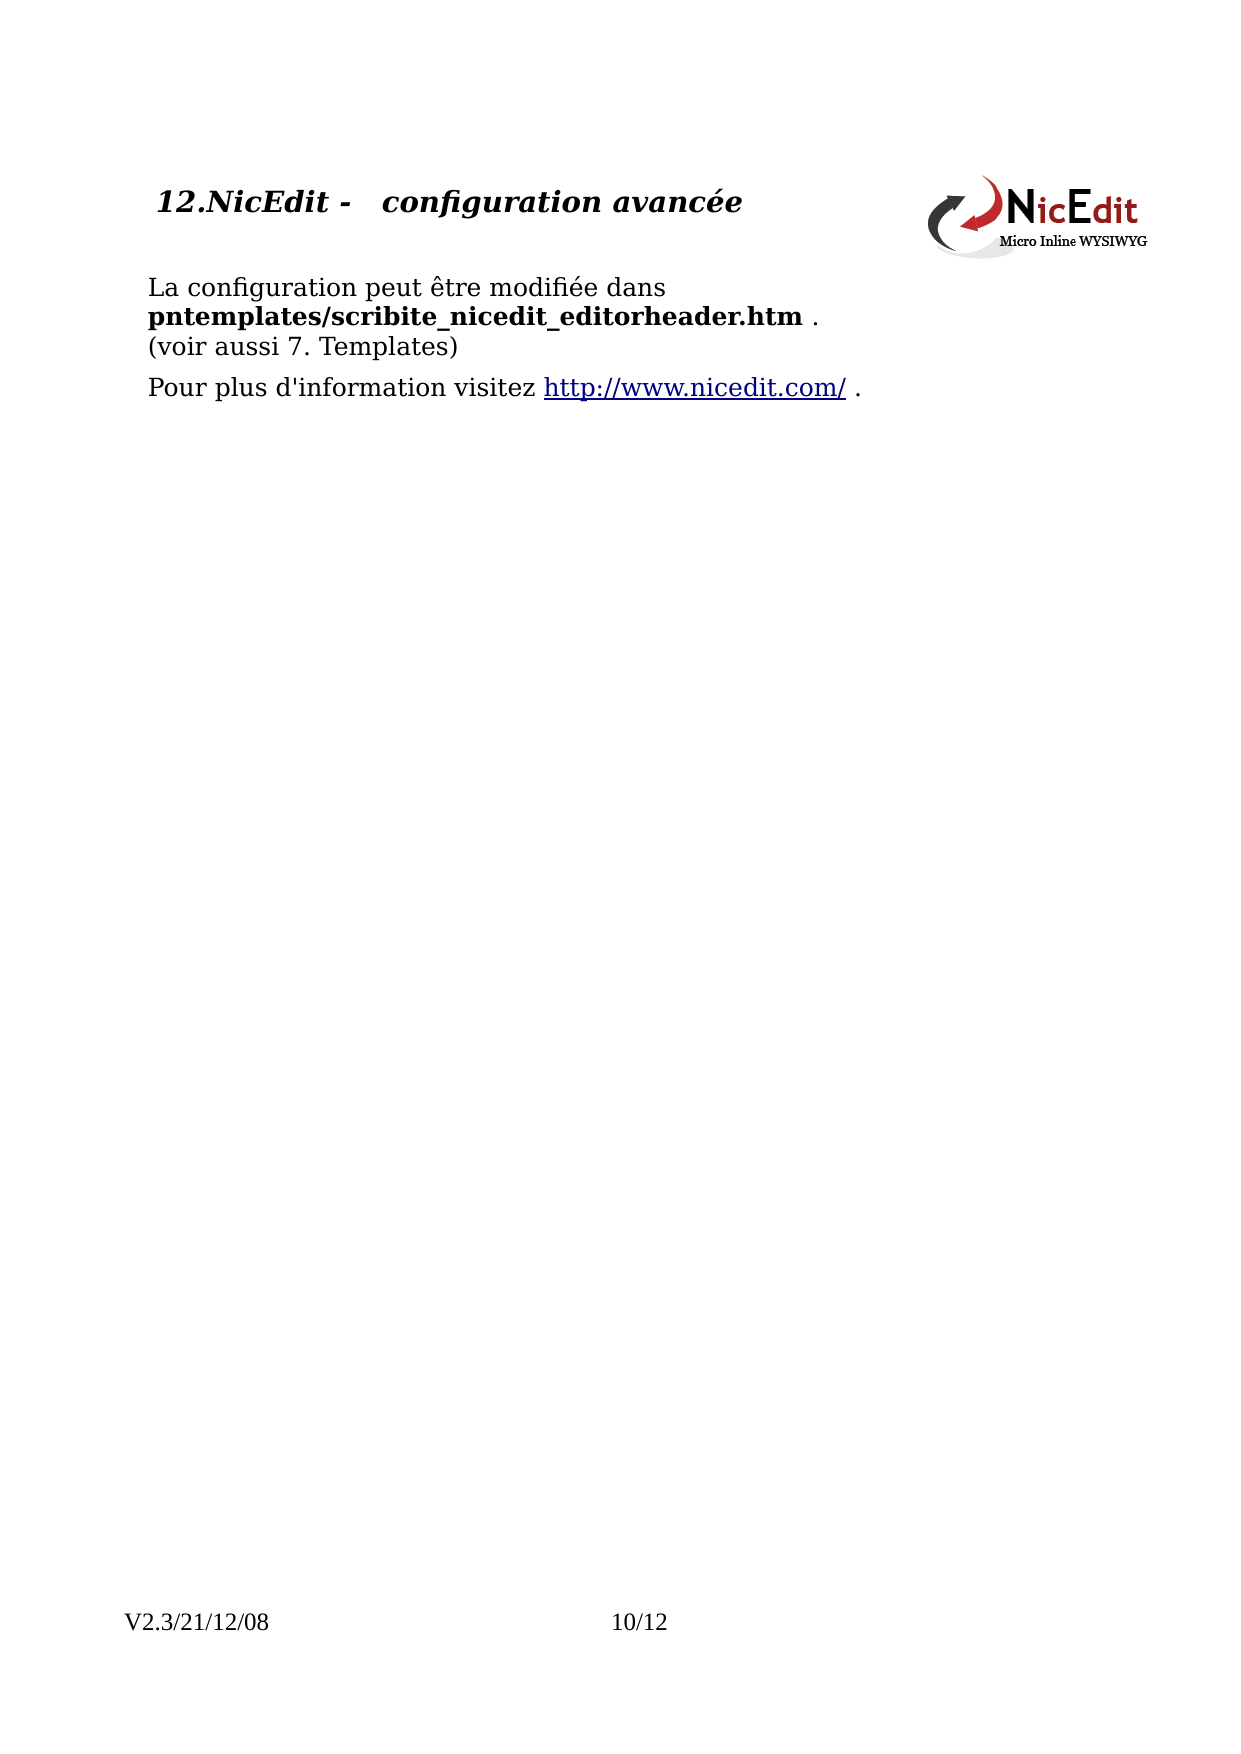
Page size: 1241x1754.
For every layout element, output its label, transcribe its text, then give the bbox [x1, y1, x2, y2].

subtitle NicEdit - configuration avancée [156, 185, 919, 219]
text Pour plus d'information visitez http://www.nicedit.com/ . [148, 373, 1160, 403]
text La configuration peut être modifiée dans pntemplates/scribite_nicedit_editorheader.htm . (voir aussi 7. Templates) [148, 273, 1160, 361]
picture [919, 170, 1153, 266]
